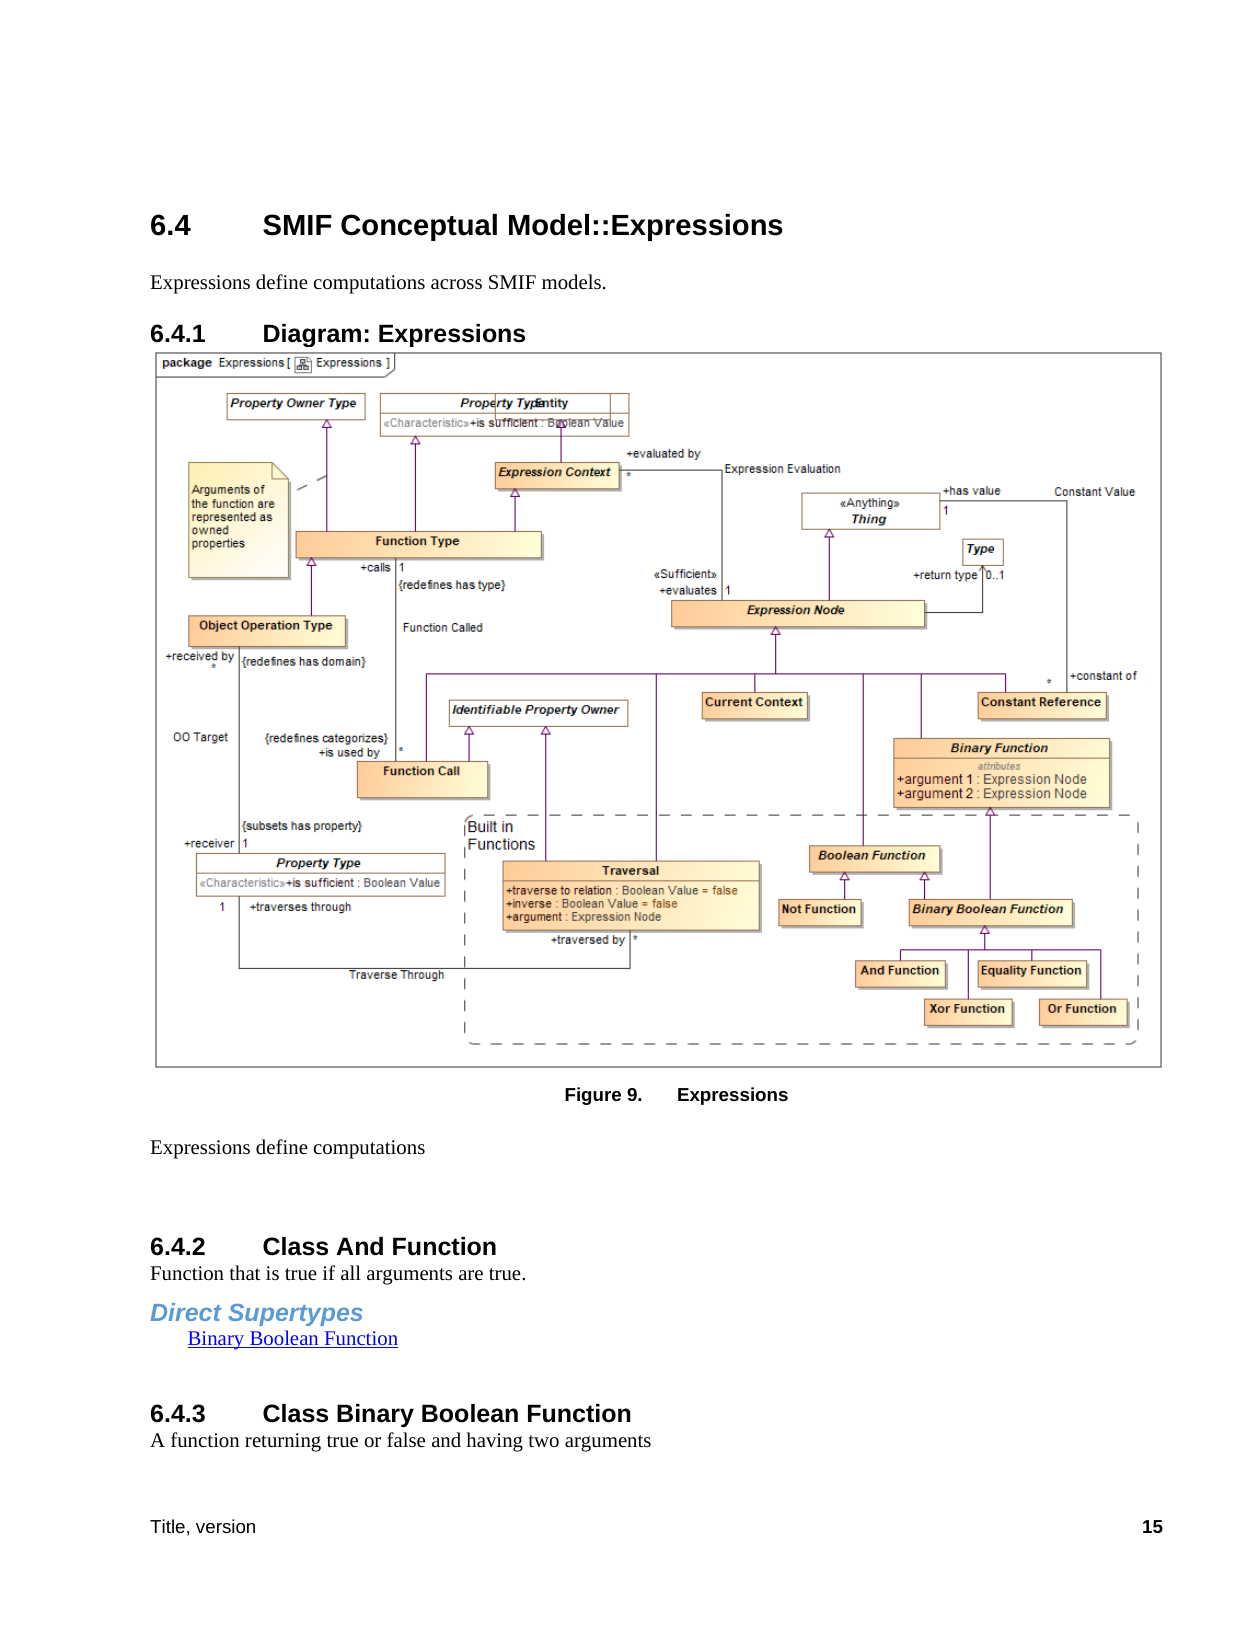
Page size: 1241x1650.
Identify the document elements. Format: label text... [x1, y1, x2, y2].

subtitle SMIF Conceptual Model::Expressions [150, 208, 1165, 241]
subtitle Class Binary Boolean Function [150, 1399, 1165, 1428]
subtitle Class And Function [150, 1232, 1165, 1261]
text A function returning true or false and having two arguments [150, 1428, 1165, 1452]
text Expressions define computations across SMIF models. [150, 270, 1165, 294]
picture [150, 347, 1166, 1072]
text Function that is true if all arguments are true. [150, 1261, 1165, 1285]
text Expressions define computations [150, 1135, 1165, 1159]
text Binary Boolean Function [187, 1326, 1165, 1350]
list Expressions [187, 1084, 1165, 1106]
subtitle Direct Supertypes [150, 1297, 1165, 1326]
subtitle Diagram: Expressions [150, 319, 1165, 347]
